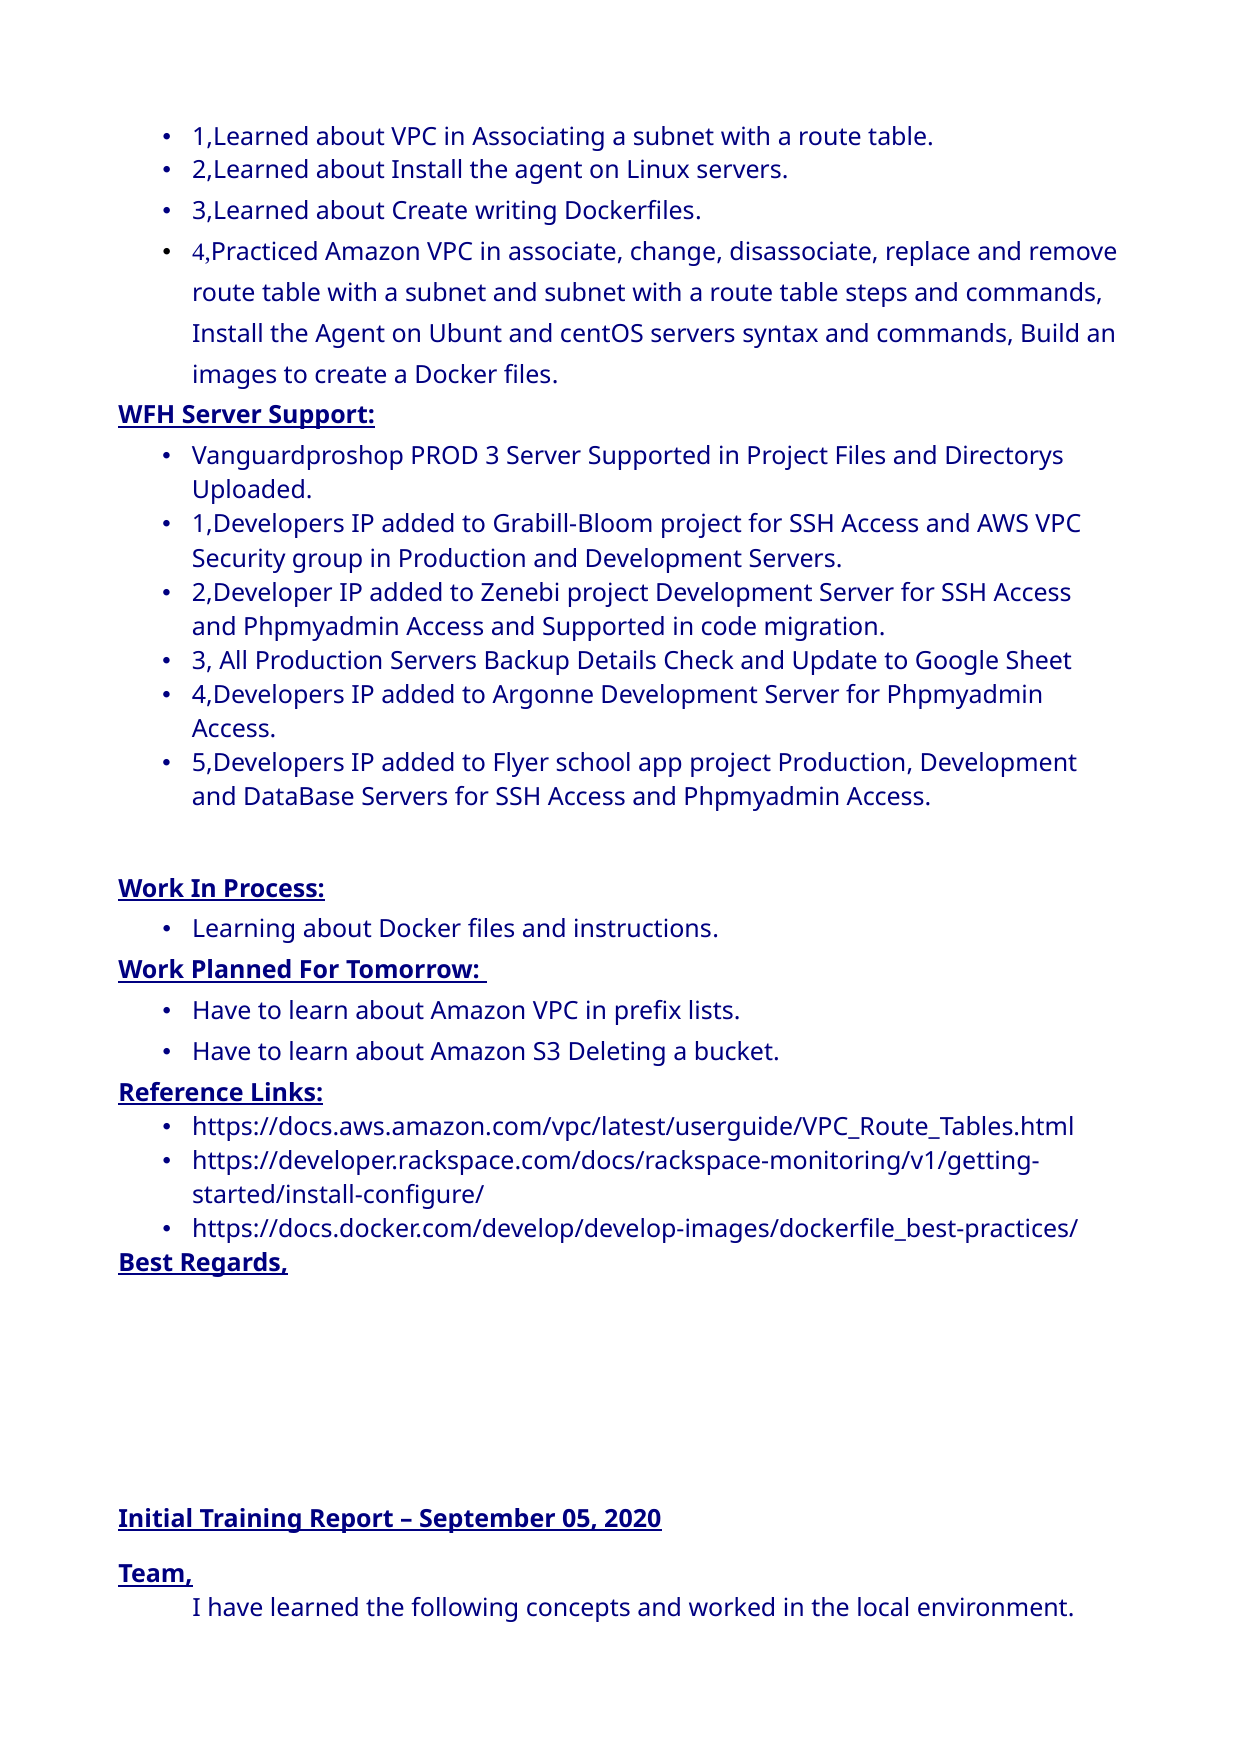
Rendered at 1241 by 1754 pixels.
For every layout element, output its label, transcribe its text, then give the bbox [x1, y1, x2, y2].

list https://docs.aws.amazon.com/vpc/latest/userguide/VPC_Route_Tables.html [162, 1108, 1122, 1142]
text Work Planned For Tomorrow: [118, 952, 1122, 986]
list https://docs.docker.com/develop/develop-images/dockerfile_best-practices/ [162, 1211, 1122, 1245]
subtitle 3, All Production Servers Backup Details Check and Update to Google Sheet [162, 642, 1122, 676]
list 3,Learned about Create writing Dockerfiles. [162, 193, 1122, 227]
list 1,Learned about VPC in Associating a subnet with a route table. [162, 118, 1122, 152]
text Reference Links: [118, 1074, 1122, 1108]
subtitle 1,Developers IP added to Grabill-Bloom project for SSH Access and AWS VPC Security group in Production and Development Servers. [162, 506, 1122, 574]
subtitle 5,Developers IP added to Flyer school app project Production, Development and DataBase Servers for SSH Access and Phpmyadmin Access. [162, 744, 1122, 813]
text Best Regards, [118, 1245, 1122, 1279]
text Work In Process: [118, 870, 1122, 904]
text WFH Server Support: [118, 397, 1122, 431]
subtitle 2,Developer IP added to Zenebi project Development Server for SSH Access and Phpmyadmin Access and Supported in code migration. [162, 574, 1122, 642]
list https://developer.rackspace.com/docs/rackspace-monitoring/v1/getting-started/install-configure/ [162, 1142, 1122, 1211]
list Have to learn about Amazon S3 Deleting a bucket. [162, 1033, 1122, 1068]
list Have to learn about Amazon VPC in prefix lists. [162, 993, 1122, 1027]
list 2,Learned about Install the agent on Linux servers. [162, 152, 1122, 186]
text Team, [118, 1556, 1122, 1590]
text Initial Training Report – September 05, 2020 [118, 1500, 1122, 1534]
subtitle 4,Developers IP added to Argonne Development Server for Phpmyadmin Access. [162, 676, 1122, 744]
list Learning about Docker files and instructions. [162, 911, 1122, 945]
text I have learned the following concepts and worked in the local environment. [118, 1590, 1122, 1624]
list 4,Practiced Amazon VPC in associate, change, disassociate, replace and remove route table with a subnet and subnet with a route table steps and commands, Install the Agent on Ubunt and centOS servers syntax and commands, Build an images to create a Docker files. [162, 234, 1122, 390]
subtitle Vanguardproshop PROD 3 Server Supported in Project Files and Directorys Uploaded. [162, 438, 1122, 506]
